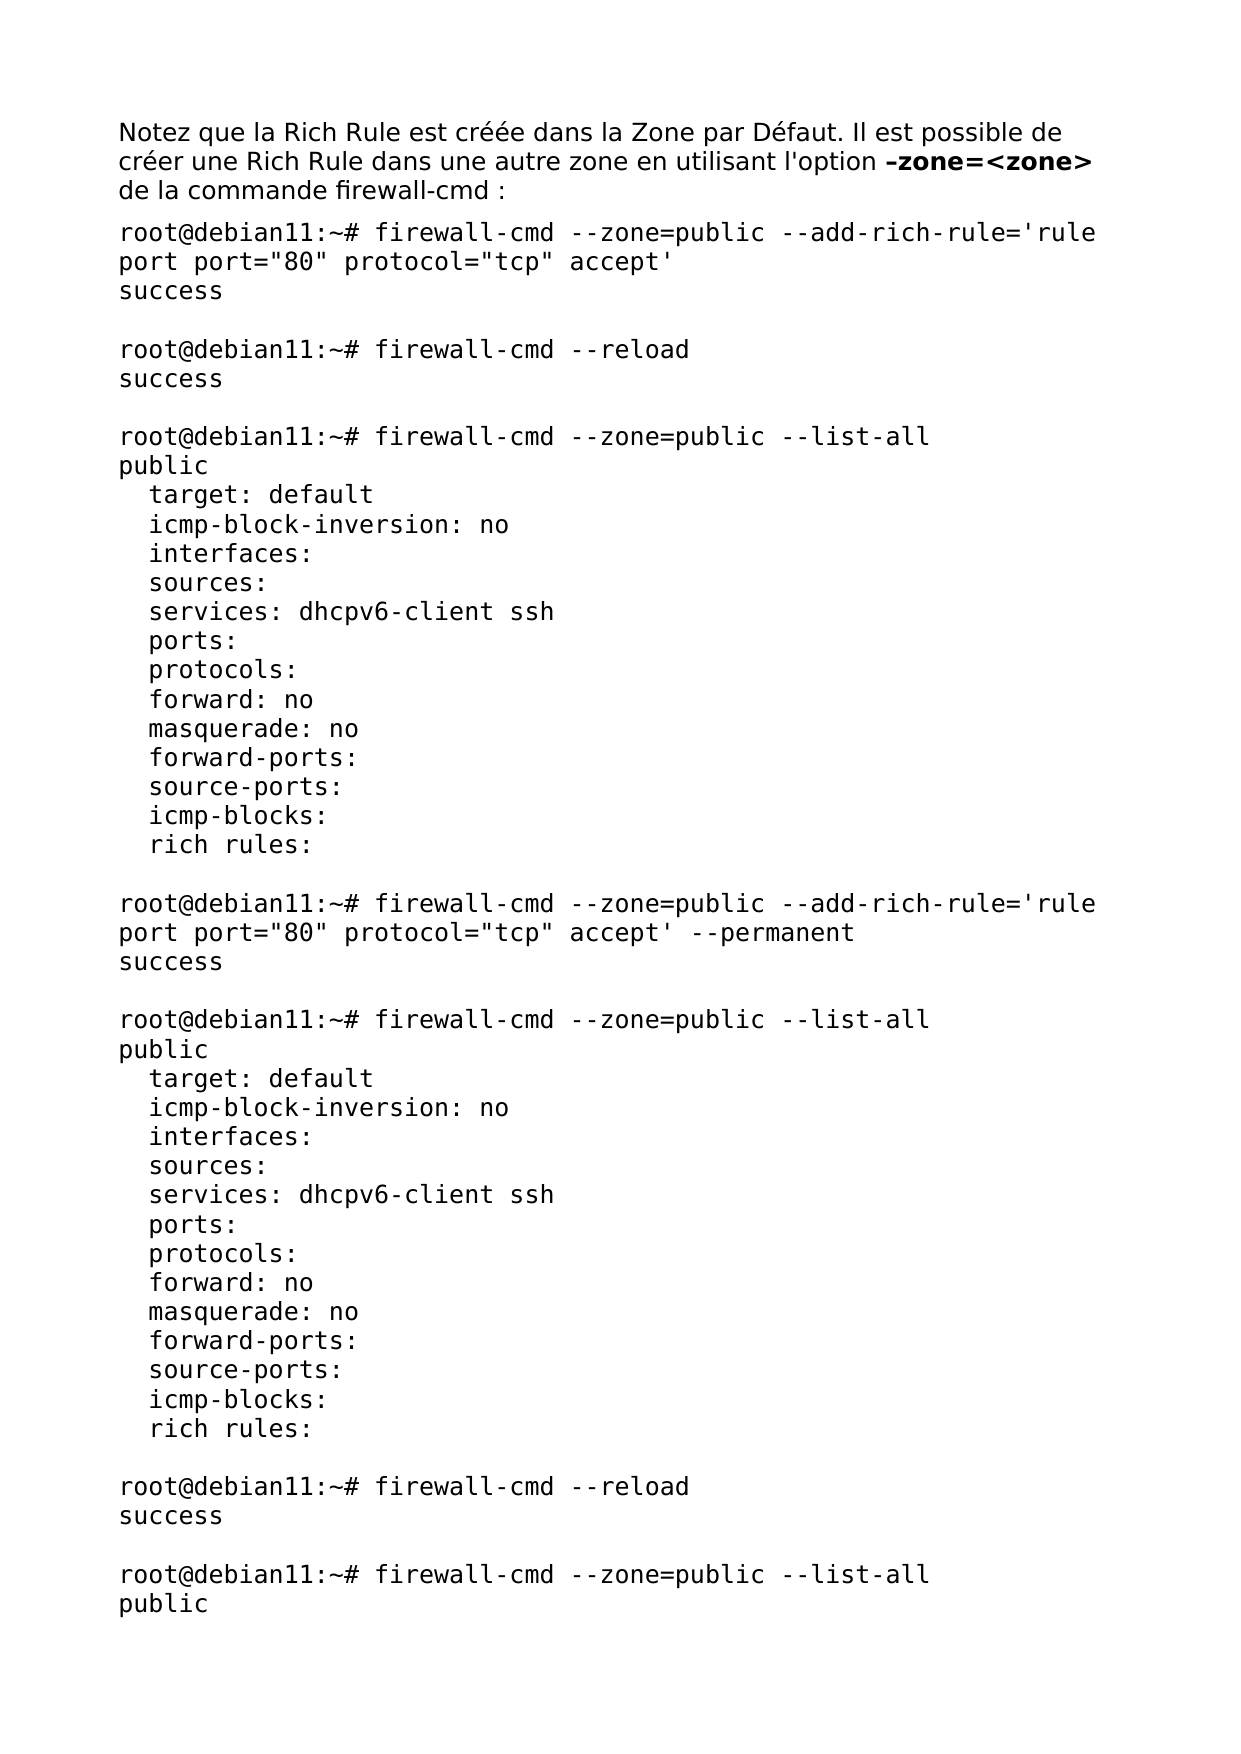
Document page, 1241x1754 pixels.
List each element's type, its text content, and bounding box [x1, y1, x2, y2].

text root@debian11:~# firewall-cmd --zone=public --add-rich-rule='rule port port="80" protocol="tcp" accept' success root@debian11:~# firewall-cmd --reload success root@debian11:~# firewall-cmd --zone=public --list-all public target: default icmp-block-inversion: no interfaces: sources: services: dhcpv6-client ssh ports: protocols: forward: no masquerade: no forward-ports: source-ports: icmp-blocks: rich rules: root@debian11:~# firewall-cmd --zone=public --add-rich-rule='rule port port="80" protocol="tcp" accept' --permanent success root@debian11:~# firewall-cmd --zone=public --list-all public target: default icmp-block-inversion: no interfaces: sources: services: dhcpv6-client ssh ports: protocols: forward: no masquerade: no forward-ports: source-ports: icmp-blocks: rich rules: root@debian11:~# firewall-cmd --reload success root@debian11:~# firewall-cmd --zone=public --list-all public [118, 218, 1122, 1618]
text Notez que la Rich Rule est créée dans la Zone par Défaut. Il est possible de créer une Rich Rule dans une autre zone en utilisant l'option –zone=<zone> de la commande firewall-cmd : [118, 118, 1122, 206]
